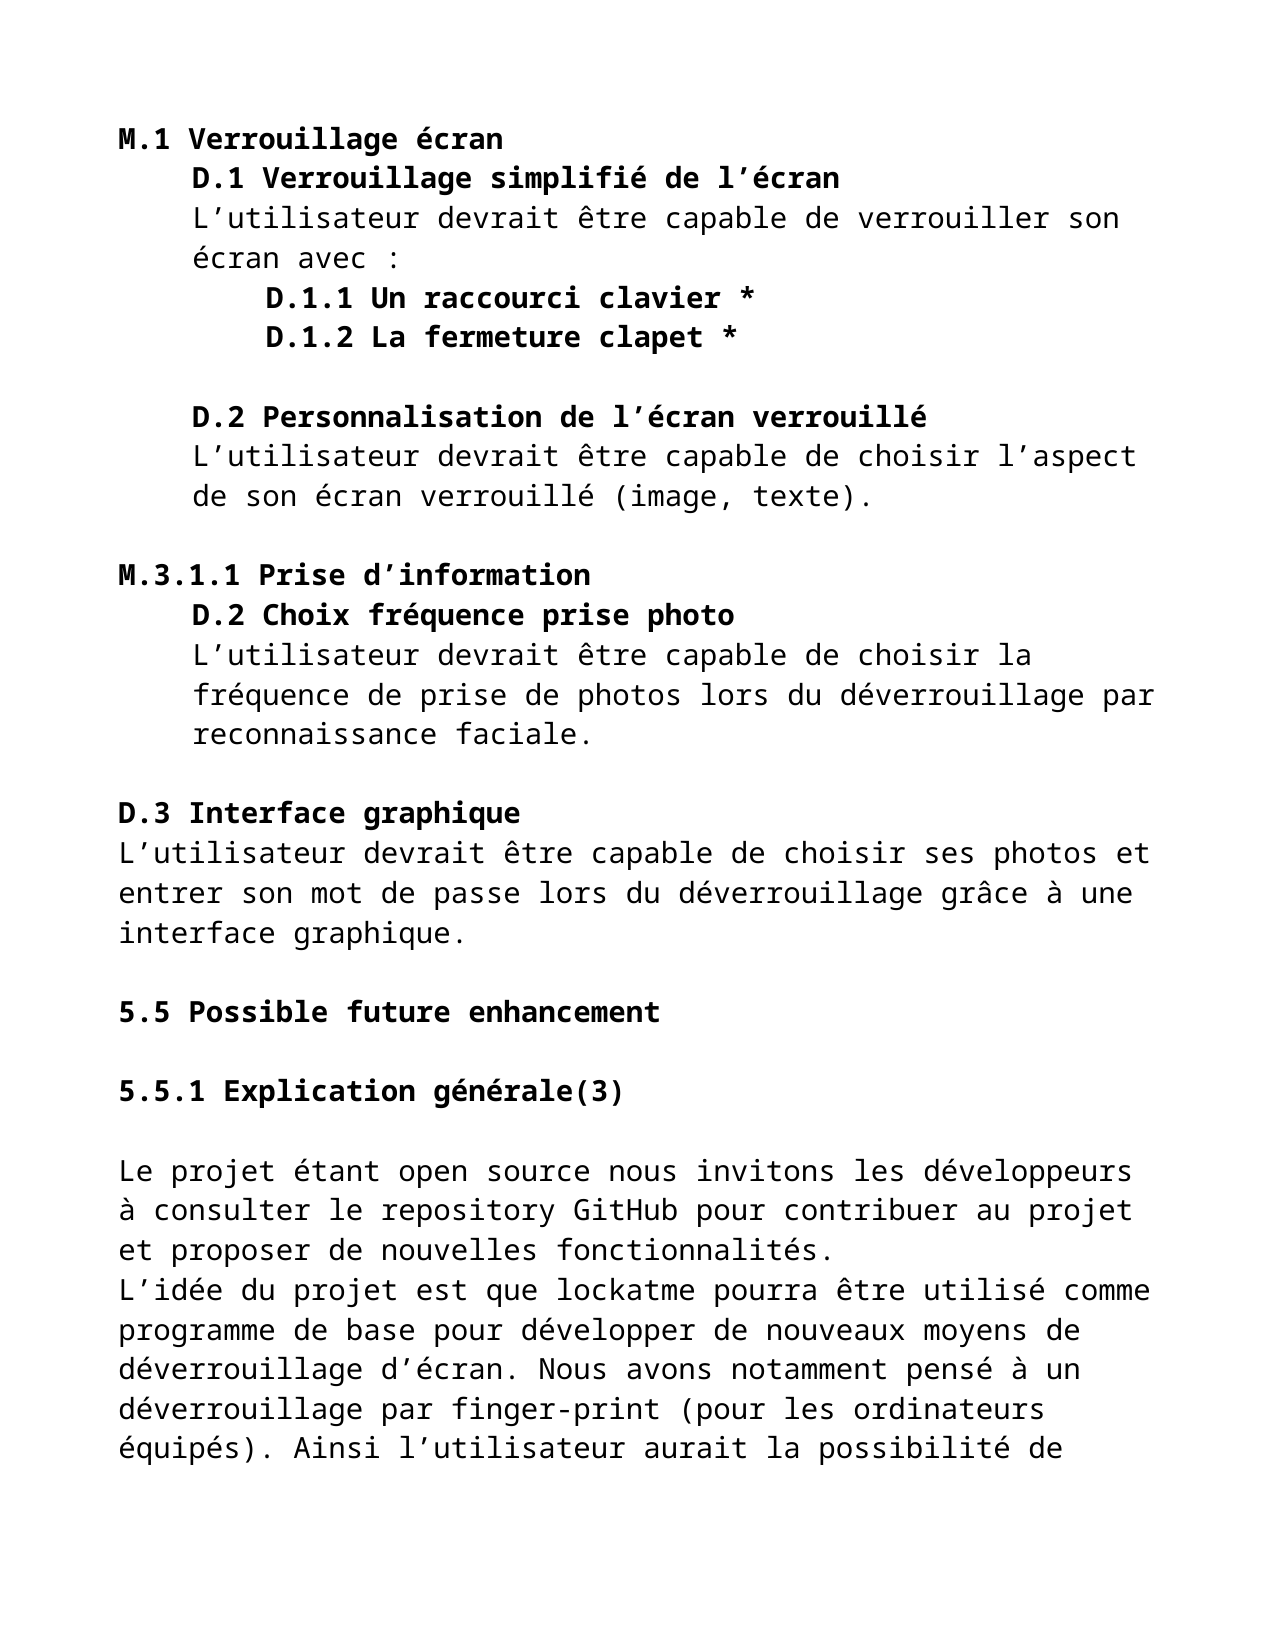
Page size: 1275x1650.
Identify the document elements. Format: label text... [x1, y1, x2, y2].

text D.2 Choix fréquence prise photo L’utilisateur devrait être capable de choisir la fréquence de prise de photos lors du déverrouillage par reconnaissance faciale. [118, 594, 1157, 753]
text M.3.1.1 Prise d’information [118, 555, 1157, 594]
text D.1.2 La fermeture clapet * [118, 317, 1157, 396]
text 5.5 Possible future enhancement [118, 991, 1157, 1031]
text D.3 Interface graphique [118, 793, 1157, 832]
text L’utilisateur devrait être capable de verrouiller son écran avec : [118, 197, 1157, 277]
text L’idée du projet est que lockatme pourra être utilisé comme programme de base pour développer de nouveaux moyens de déverrouillage d’écran. Nous avons notamment pensé à un déverrouillage par finger-print (pour les ordinateurs équipés). Ainsi l’utilisateur aurait la possibilité de [118, 1269, 1157, 1467]
text Le projet étant open source nous invitons les développeurs à consulter le repository GitHub pour contribuer au projet et proposer de nouvelles fonctionnalités. [118, 1150, 1157, 1269]
text D.2 Personnalisation de l’écran verrouillé L’utilisateur devrait être capable de choisir l’aspect de son écran verrouillé (image, texte). [118, 396, 1157, 515]
text 5.5.1 Explication générale(3) [118, 1071, 1157, 1110]
text L’utilisateur devrait être capable de choisir ses photos et entrer son mot de passe lors du déverrouillage grâce à une interface graphique. [118, 832, 1157, 952]
text D.1 Verrouillage simplifié de l’écran [118, 158, 1157, 197]
text M.1 Verrouillage écran [118, 118, 1157, 158]
text D.1.1 Un raccourci clavier * [118, 277, 1157, 317]
